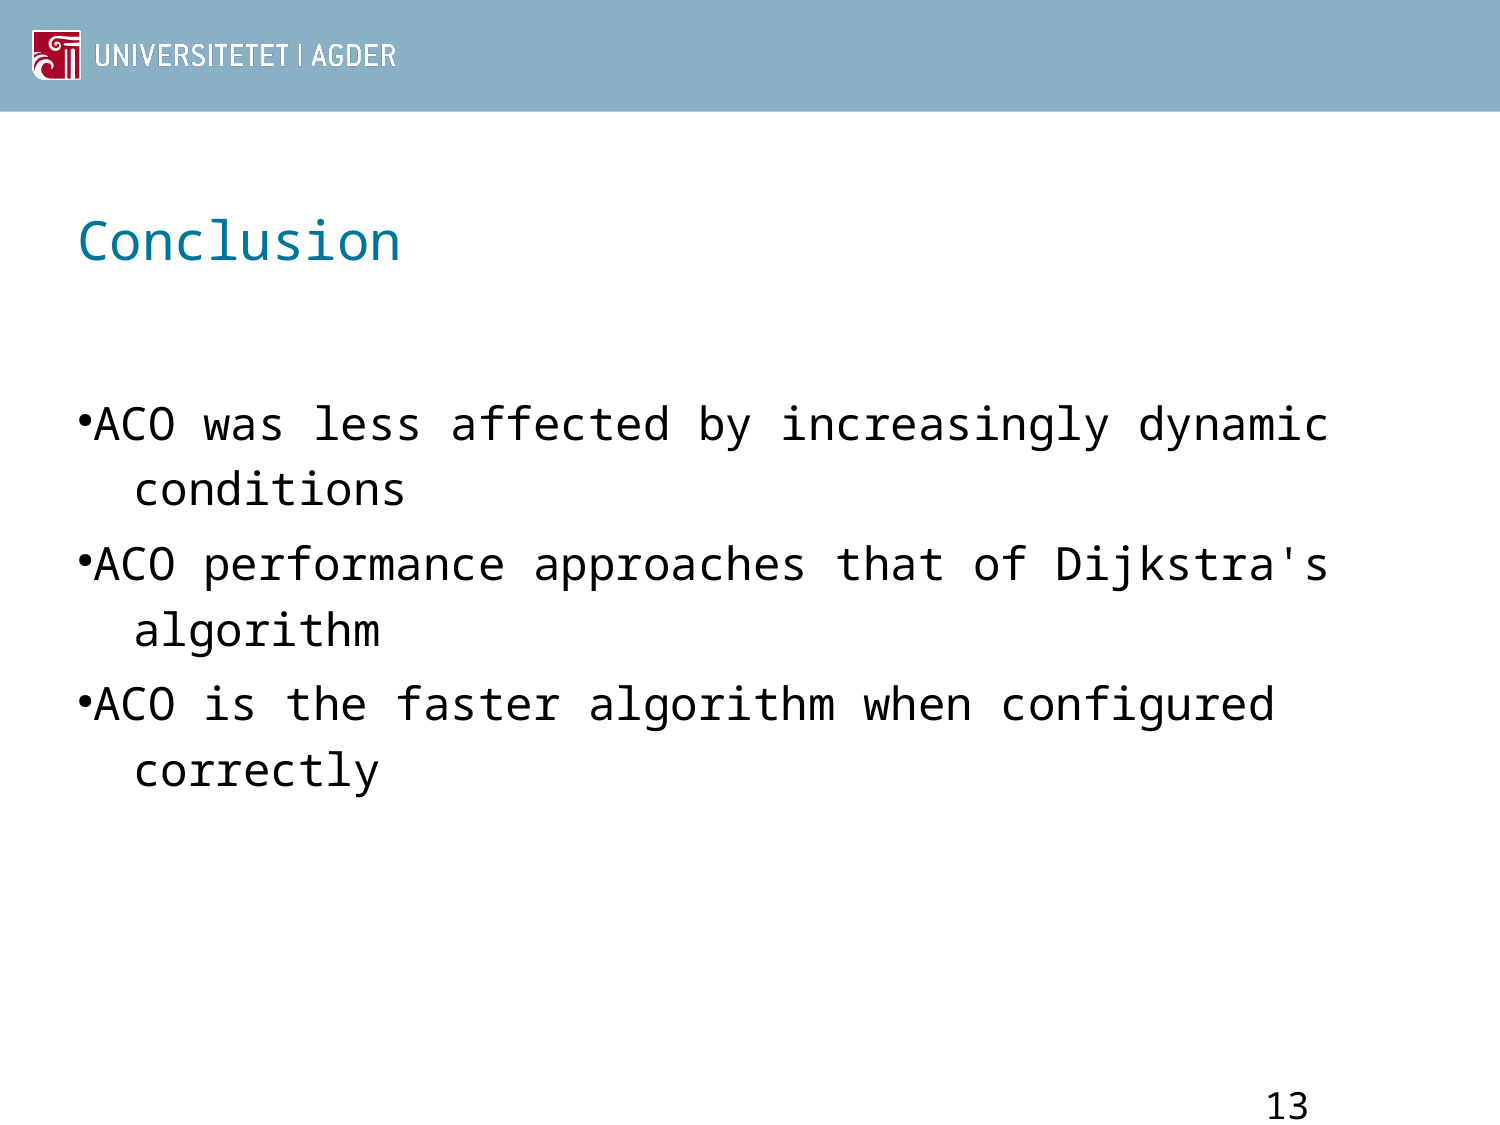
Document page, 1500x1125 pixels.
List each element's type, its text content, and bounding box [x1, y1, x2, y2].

list ACO was less affected by increasingly dynamic conditions ACO performance approaches that of Dijkstra's algorithm ACO is the faster algorithm when configured correctly [62, 312, 1462, 1125]
title Conclusion [62, 75, 1462, 279]
picture [32, 30, 395, 80]
